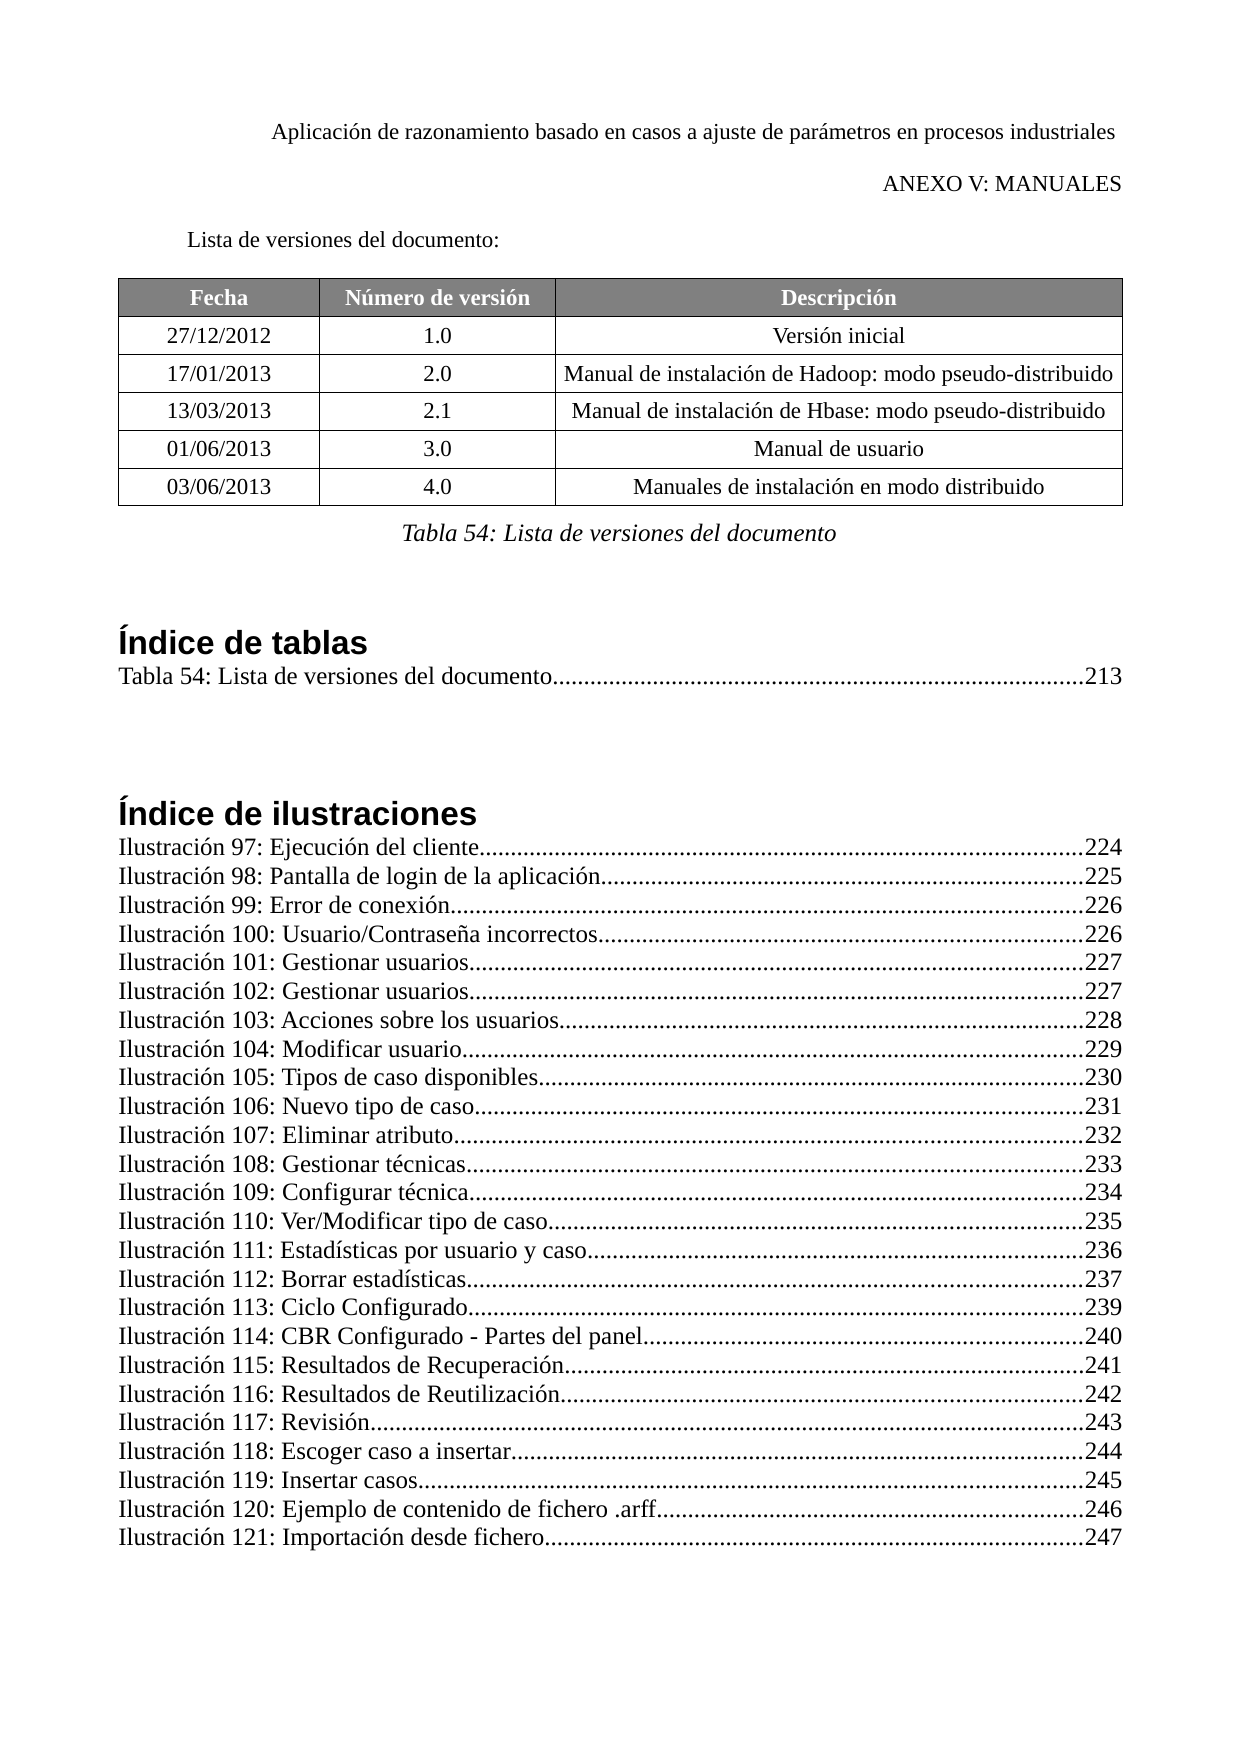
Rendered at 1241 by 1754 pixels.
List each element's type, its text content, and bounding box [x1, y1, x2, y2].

table_cell 2.1 [320, 393, 555, 429]
text Ilustración 112: Borrar estadísticas 237 [118, 1264, 1122, 1292]
table_header Número de versión [320, 279, 555, 316]
text Ilustración 119: Insertar casos 245 [118, 1465, 1122, 1494]
text Ilustración 99: Error de conexión 226 [118, 890, 1122, 919]
text Ilustración 116: Resultados de Reutilización 242 [118, 1379, 1122, 1407]
text Ilustración 109: Configurar técnica 234 [118, 1177, 1122, 1206]
text Tabla 54: Lista de versiones del documento 213 [118, 661, 1122, 690]
text Ilustración 113: Ciclo Configurado 239 [118, 1292, 1122, 1321]
table_header Descripción [556, 279, 1122, 316]
text Ilustración 117: Revisión 243 [118, 1407, 1122, 1436]
table_cell 1.0 [320, 317, 555, 354]
subtitle Índice de tablas [118, 623, 1122, 661]
table_cell 17/01/2013 [119, 355, 319, 392]
text Ilustración 98: Pantalla de login de la aplicación 225 [118, 861, 1122, 890]
text Ilustración 121: Importación desde fichero 247 [118, 1522, 1122, 1551]
table_cell 13/03/2013 [119, 393, 319, 429]
text Ilustración 120: Ejemplo de contenido de fichero .arff 246 [118, 1494, 1122, 1522]
text Ilustración 110: Ver/Modificar tipo de caso 235 [118, 1206, 1122, 1235]
text Lista de versiones del documento: [118, 226, 1122, 252]
table_cell 3.0 [320, 431, 555, 467]
text Ilustración 114: CBR Configurado - Partes del panel 240 [118, 1321, 1122, 1350]
table_cell Manual de usuario [556, 431, 1122, 467]
text Ilustración 104: Modificar usuario 229 [118, 1034, 1122, 1062]
table_cell 4.0 [320, 469, 555, 505]
text Tabla 54: Lista de versiones del documento [118, 518, 1122, 547]
text Ilustración 108: Gestionar técnicas 233 [118, 1149, 1122, 1177]
table_cell Versión inicial [556, 317, 1122, 354]
table_cell 03/06/2013 [119, 469, 319, 505]
text Ilustración 107: Eliminar atributo 232 [118, 1120, 1122, 1149]
text Ilustración 111: Estadísticas por usuario y caso 236 [118, 1235, 1122, 1264]
table_cell Manuales de instalación en modo distribuido [556, 469, 1122, 505]
text Ilustración 97: Ejecución del cliente 224 [118, 832, 1122, 861]
text Ilustración 105: Tipos de caso disponibles 230 [118, 1062, 1122, 1091]
text Ilustración 102: Gestionar usuarios 227 [118, 976, 1122, 1005]
text Ilustración 100: Usuario/Contraseña incorrectos 226 [118, 919, 1122, 947]
subtitle Índice de ilustraciones [118, 794, 1122, 832]
text Ilustración 106: Nuevo tipo de caso 231 [118, 1091, 1122, 1120]
text Ilustración 118: Escoger caso a insertar 244 [118, 1436, 1122, 1465]
table_cell 2.0 [320, 355, 555, 392]
text Ilustración 115: Resultados de Recuperación 241 [118, 1350, 1122, 1379]
text Ilustración 101: Gestionar usuarios 227 [118, 947, 1122, 976]
table_cell Manual de instalación de Hbase: modo pseudo-distribuido [556, 393, 1122, 429]
text Ilustración 103: Acciones sobre los usuarios 228 [118, 1005, 1122, 1034]
table_header Fecha [119, 279, 319, 316]
table_cell 27/12/2012 [119, 317, 319, 354]
table_cell Manual de instalación de Hadoop: modo pseudo-distribuido [556, 355, 1122, 392]
table_cell 01/06/2013 [119, 431, 319, 467]
